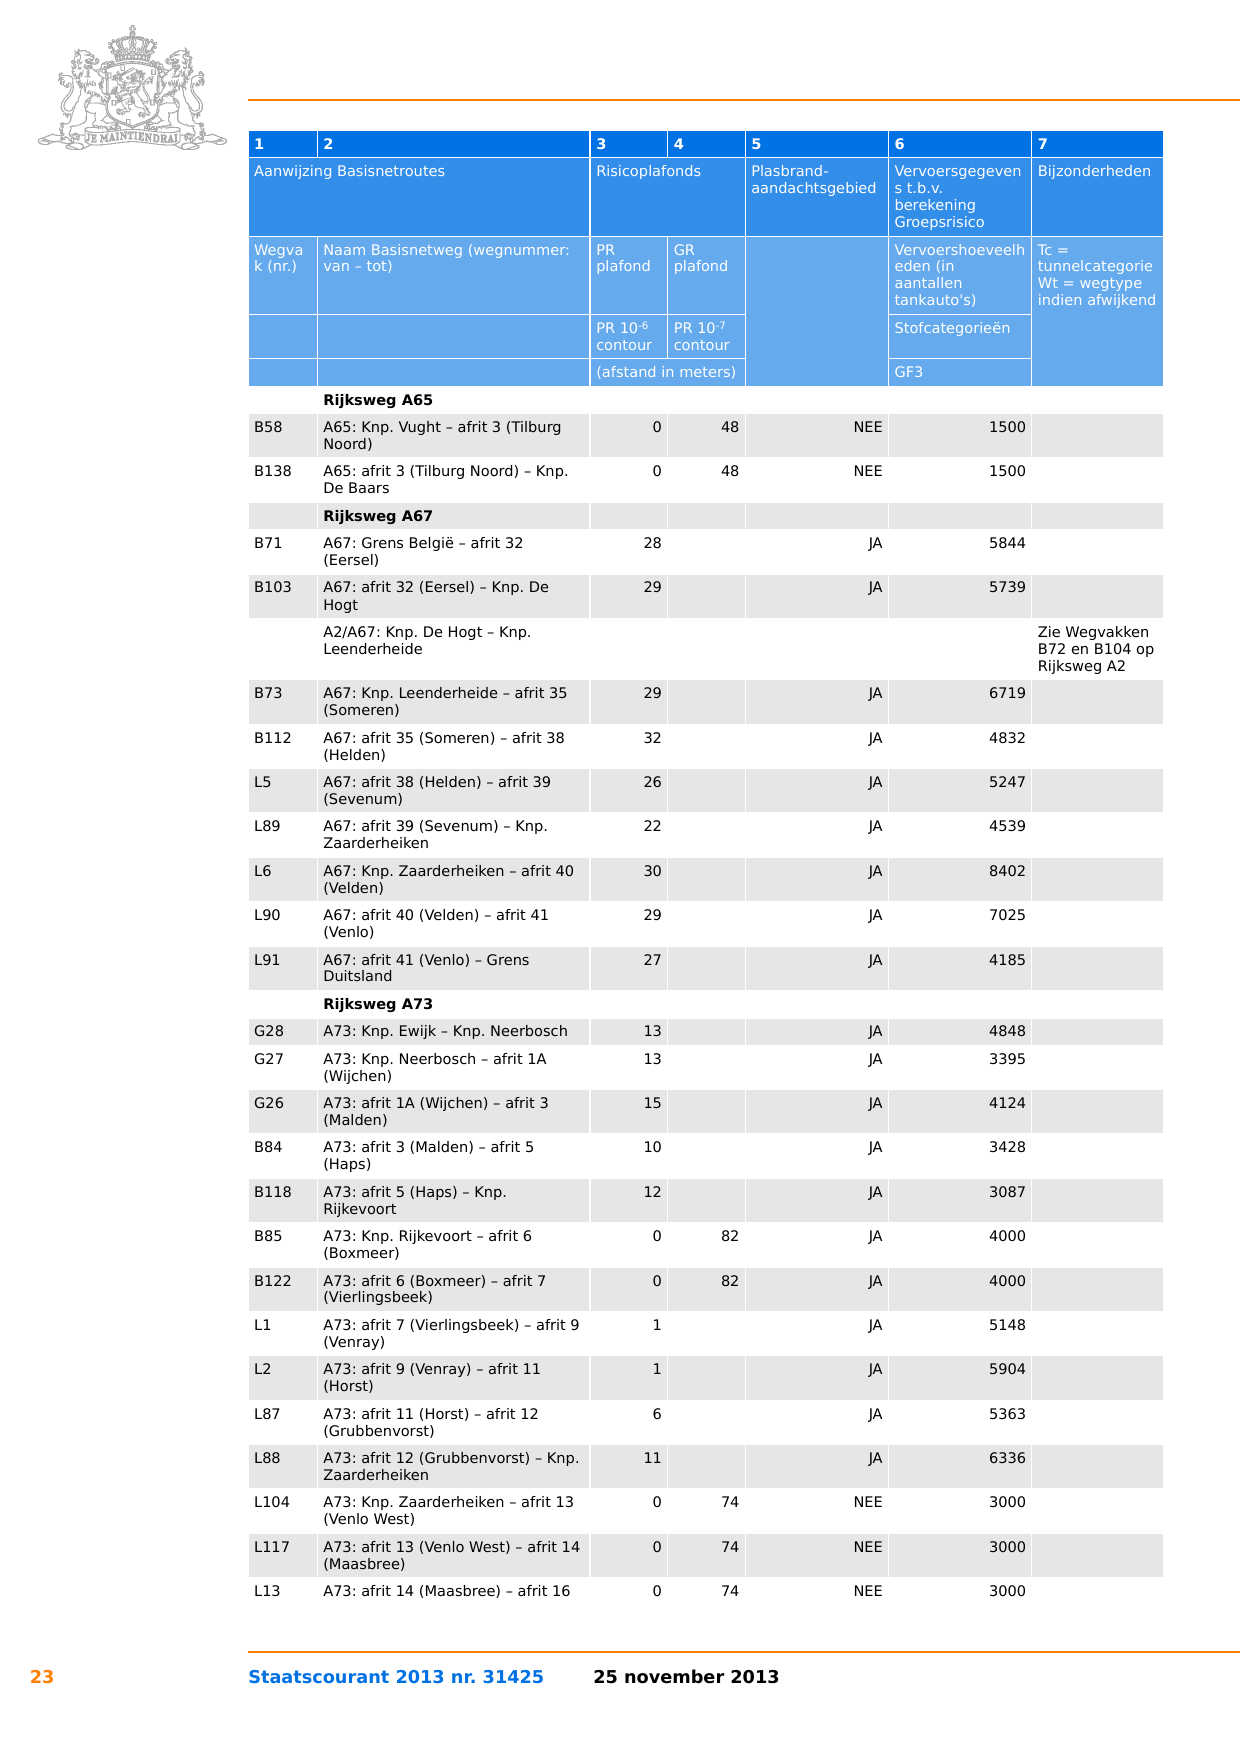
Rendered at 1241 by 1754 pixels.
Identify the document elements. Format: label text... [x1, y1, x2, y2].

table_cell A73: afrit 13 (Venlo West) – afrit 14 (Maasbree) [318, 1534, 589, 1577]
table_cell Vervoershoeveelheden (in aantallen tankauto's) [889, 237, 1031, 314]
table_cell [668, 1046, 745, 1089]
table_cell Plasbrand- aandachtsgebied [746, 158, 888, 236]
table_cell [668, 858, 745, 901]
table_cell A73: afrit 5 (Haps) – Knp. Rijkevoort [318, 1179, 589, 1222]
table_cell 13 [591, 1019, 667, 1045]
table_cell [746, 991, 888, 1017]
table_cell [1032, 1179, 1163, 1222]
table_cell 4848 [889, 1019, 1031, 1045]
table_cell JA [746, 1046, 888, 1089]
table_cell 0 [591, 1223, 667, 1267]
table_cell A73: afrit 6 (Boxmeer) – afrit 7 (Vierlingsbeek) [318, 1268, 589, 1311]
table_cell [1032, 1135, 1163, 1178]
table_cell 4124 [889, 1090, 1031, 1133]
table_cell 3000 [889, 1534, 1031, 1577]
table_cell JA [746, 1019, 888, 1045]
table_cell 0 [591, 459, 667, 502]
table_cell B84 [249, 1135, 317, 1178]
table_cell 0 [591, 414, 667, 457]
table_cell [249, 387, 317, 413]
table_cell [668, 1312, 745, 1355]
table_cell 5363 [889, 1401, 1031, 1444]
table_cell [1032, 902, 1163, 946]
table_cell B122 [249, 1268, 317, 1311]
table_cell NEE [746, 1490, 888, 1533]
table_cell [1032, 1090, 1163, 1133]
table_cell JA [746, 725, 888, 768]
table_cell [746, 503, 888, 529]
table_cell L6 [249, 858, 317, 901]
table_cell 28 [591, 530, 667, 574]
table_cell 5844 [889, 530, 1031, 574]
table_cell [249, 315, 317, 358]
table_cell [591, 619, 667, 679]
table_cell JA [746, 902, 888, 946]
table_cell [668, 530, 745, 574]
table_cell 5904 [889, 1356, 1031, 1400]
table_cell A73: afrit 9 (Venray) – afrit 11 (Horst) [318, 1356, 589, 1400]
table_header 3 [591, 131, 667, 157]
table_cell A73: afrit 12 (Grubbenvorst) – Knp. Zaarderheiken [318, 1445, 589, 1488]
table_cell A73: Knp. Zaarderheiken – afrit 13 (Venlo West) [318, 1490, 589, 1533]
table_cell [889, 619, 1031, 679]
table_cell A67: afrit 39 (Sevenum) – Knp. Zaarderheiken [318, 814, 589, 857]
table_cell [1032, 1490, 1163, 1533]
table_cell 15 [591, 1090, 667, 1133]
table_cell 4000 [889, 1223, 1031, 1267]
table_cell PR plafond [591, 237, 667, 314]
table_cell [1032, 1268, 1163, 1311]
table_cell B71 [249, 530, 317, 574]
table_cell 4000 [889, 1268, 1031, 1311]
table_cell [318, 359, 589, 386]
table_cell JA [746, 1268, 888, 1311]
table_cell 26 [591, 769, 667, 812]
table_cell G27 [249, 1046, 317, 1089]
table_cell L90 [249, 902, 317, 946]
table_cell JA [746, 858, 888, 901]
table_cell 48 [668, 414, 745, 457]
table_cell Risicoplafonds [591, 158, 745, 236]
table_cell 1500 [889, 414, 1031, 457]
table_cell [318, 315, 589, 358]
table_cell 22 [591, 814, 667, 857]
table_cell [591, 991, 667, 1017]
table_cell [1032, 680, 1163, 724]
table_cell 32 [591, 725, 667, 768]
table_cell 6336 [889, 1445, 1031, 1488]
table_cell 1 [591, 1356, 667, 1400]
table_cell [1032, 530, 1163, 574]
table_header 4 [668, 131, 745, 157]
table_cell [249, 359, 317, 386]
table_cell [746, 619, 888, 679]
table_cell 5148 [889, 1312, 1031, 1355]
table_cell A2/A67: Knp. De Hogt – Knp. Leenderheide [318, 619, 589, 679]
table_cell JA [746, 1356, 888, 1400]
table_cell 29 [591, 902, 667, 946]
table_cell B118 [249, 1179, 317, 1222]
table_cell [1032, 1578, 1163, 1605]
table_cell [668, 947, 745, 990]
table_cell 13 [591, 1046, 667, 1089]
picture [38, 25, 227, 150]
table_cell A65: afrit 3 (Tilburg Noord) – Knp. De Baars [318, 459, 589, 502]
table_cell [1032, 414, 1163, 457]
table_cell NEE [746, 459, 888, 502]
table_cell Rijksweg A65 [318, 387, 589, 413]
table_cell 4539 [889, 814, 1031, 857]
table_cell [591, 503, 667, 529]
table_cell B112 [249, 725, 317, 768]
table_cell 7025 [889, 902, 1031, 946]
table_cell 1500 [889, 459, 1031, 502]
table_cell NEE [746, 414, 888, 457]
table_cell [668, 1401, 745, 1444]
table_header 7 [1032, 131, 1163, 157]
table_cell [668, 1090, 745, 1133]
table_cell NEE [746, 1534, 888, 1577]
table_cell 82 [668, 1268, 745, 1311]
table_cell JA [746, 680, 888, 724]
table_cell [1032, 1312, 1163, 1355]
table_cell [591, 387, 667, 413]
table_cell 11 [591, 1445, 667, 1488]
table_cell G26 [249, 1090, 317, 1133]
table_cell [1032, 1046, 1163, 1089]
table_cell B58 [249, 414, 317, 457]
table_cell [1032, 1401, 1163, 1444]
table_cell 0 [591, 1490, 667, 1533]
table_cell L89 [249, 814, 317, 857]
table_cell [1032, 725, 1163, 768]
table_cell 12 [591, 1179, 667, 1222]
table_cell Rijksweg A73 [318, 991, 589, 1017]
table_cell A65: Knp. Vught – afrit 3 (Tilburg Noord) [318, 414, 589, 457]
table_cell 27 [591, 947, 667, 990]
table_cell [1032, 769, 1163, 812]
table_cell 0 [591, 1534, 667, 1577]
table_cell A73: afrit 1A (Wijchen) – afrit 3 (Malden) [318, 1090, 589, 1133]
table_cell 1 [591, 1312, 667, 1355]
table_cell JA [746, 814, 888, 857]
table_cell 29 [591, 680, 667, 724]
table_cell L104 [249, 1490, 317, 1533]
table_cell A67: Knp. Zaarderheiken – afrit 40 (Velden) [318, 858, 589, 901]
table_cell A73: afrit 11 (Horst) – afrit 12 (Grubbenvorst) [318, 1401, 589, 1444]
table_cell G28 [249, 1019, 317, 1045]
table_cell L87 [249, 1401, 317, 1444]
table_cell [1032, 991, 1163, 1017]
table_cell Vervoersgegevens t.b.v. berekening Groepsrisico [889, 158, 1031, 236]
table_cell 82 [668, 1223, 745, 1267]
table_cell GR plafond [668, 237, 745, 314]
table_cell [1032, 459, 1163, 502]
table_cell [1032, 1534, 1163, 1577]
table_cell L88 [249, 1445, 317, 1488]
table_cell B103 [249, 575, 317, 618]
table_cell [249, 991, 317, 1017]
table_cell B85 [249, 1223, 317, 1267]
table_cell Wegvak (nr.) [249, 237, 317, 314]
table_cell A73: Knp. Neerbosch – afrit 1A (Wijchen) [318, 1046, 589, 1089]
table_cell A67: afrit 41 (Venlo) – Grens Duitsland [318, 947, 589, 990]
table_cell [1032, 1223, 1163, 1267]
table_cell [668, 814, 745, 857]
table_cell A67: afrit 40 (Velden) – afrit 41 (Venlo) [318, 902, 589, 946]
table_cell A67: afrit 32 (Eersel) – Knp. De Hogt [318, 575, 589, 618]
table_cell [746, 237, 888, 314]
table_cell [668, 575, 745, 618]
table_cell A73: afrit 14 (Maasbree) – afrit 16 [318, 1578, 589, 1605]
table_cell GF3 [889, 359, 1031, 386]
table_cell [668, 769, 745, 812]
table_cell Stofcategorieën [889, 315, 1031, 358]
table_cell [889, 503, 1031, 529]
table_cell 0 [591, 1578, 667, 1605]
table_cell 3395 [889, 1046, 1031, 1089]
table_cell L2 [249, 1356, 317, 1400]
table_cell [668, 1019, 745, 1045]
table_cell L13 [249, 1578, 317, 1605]
table_cell 4832 [889, 725, 1031, 768]
table_cell [668, 680, 745, 724]
table_cell 6719 [889, 680, 1031, 724]
table_cell [1032, 1445, 1163, 1488]
table_cell 74 [668, 1578, 745, 1605]
table_cell JA [746, 575, 888, 618]
table_cell Aanwijzing Basisnetroutes [249, 158, 589, 236]
table_cell A67: Grens België – afrit 32 (Eersel) [318, 530, 589, 574]
table_cell [668, 1445, 745, 1488]
table_cell A67: Knp. Leenderheide – afrit 35 (Someren) [318, 680, 589, 724]
table_cell B138 [249, 459, 317, 502]
table_cell 48 [668, 459, 745, 502]
table_cell L5 [249, 769, 317, 812]
table_cell 5247 [889, 769, 1031, 812]
table_cell NEE [746, 1578, 888, 1605]
table_cell 5739 [889, 575, 1031, 618]
table_cell JA [746, 1179, 888, 1222]
table_cell Tc = tunnelcategorie Wt = wegtype indien afwijkend [1032, 237, 1163, 314]
table_cell 3428 [889, 1135, 1031, 1178]
table_cell A67: afrit 35 (Someren) – afrit 38 (Helden) [318, 725, 589, 768]
table_cell 3000 [889, 1578, 1031, 1605]
table_cell Bijzonderheden [1032, 158, 1163, 236]
table_cell 74 [668, 1534, 745, 1577]
table_cell 74 [668, 1490, 745, 1533]
table_cell [668, 1356, 745, 1400]
table_cell 0 [591, 1268, 667, 1311]
table_cell 30 [591, 858, 667, 901]
table_cell [1032, 387, 1163, 413]
table_cell (afstand in meters) [591, 359, 745, 386]
table_cell A73: Knp. Ewijk – Knp. Neerbosch [318, 1019, 589, 1045]
table_cell Naam Basisnetweg (wegnummer: van – tot) [318, 237, 589, 314]
table_cell [1032, 814, 1163, 857]
table_cell JA [746, 947, 888, 990]
table_cell [668, 725, 745, 768]
table_cell JA [746, 1312, 888, 1355]
table_cell B73 [249, 680, 317, 724]
table_cell 6 [591, 1401, 667, 1444]
table_cell Zie Wegvakken B72 en B104 op Rijksweg A2 [1032, 619, 1163, 679]
table_header 6 [889, 131, 1031, 157]
table_cell JA [746, 530, 888, 574]
table_cell L1 [249, 1312, 317, 1355]
table_cell [1032, 575, 1163, 618]
table_cell [668, 1179, 745, 1222]
table_cell JA [746, 1223, 888, 1267]
table_cell 8402 [889, 858, 1031, 901]
table_cell JA [746, 1135, 888, 1178]
table_cell JA [746, 1401, 888, 1444]
table_cell 3087 [889, 1179, 1031, 1222]
table_cell L117 [249, 1534, 317, 1577]
table_cell 10 [591, 1135, 667, 1178]
table_cell [668, 991, 745, 1017]
table_cell PR 10-6 contour [591, 315, 667, 358]
table_cell [1032, 858, 1163, 901]
table_header 5 [746, 131, 888, 157]
table_cell PR 10-7 contour [668, 315, 745, 358]
table_cell [668, 503, 745, 529]
table_cell [249, 503, 317, 529]
table_cell [1032, 1356, 1163, 1400]
table_cell [668, 619, 745, 679]
table_cell A73: Knp. Rijkevoort – afrit 6 (Boxmeer) [318, 1223, 589, 1267]
table_cell [746, 387, 888, 413]
table_cell A73: afrit 7 (Vierlingsbeek) – afrit 9 (Venray) [318, 1312, 589, 1355]
table_cell [668, 387, 745, 413]
table_cell JA [746, 1445, 888, 1488]
table_cell A67: afrit 38 (Helden) – afrit 39 (Sevenum) [318, 769, 589, 812]
table_header 2 [318, 131, 589, 157]
table_cell [1032, 1019, 1163, 1045]
table_cell JA [746, 769, 888, 812]
table_cell [668, 1135, 745, 1178]
table_cell [889, 387, 1031, 413]
table_cell [1032, 947, 1163, 990]
table_cell [1032, 503, 1163, 529]
table_cell A73: afrit 3 (Malden) – afrit 5 (Haps) [318, 1135, 589, 1178]
table_cell [889, 991, 1031, 1017]
table_cell L91 [249, 947, 317, 990]
table_cell 29 [591, 575, 667, 618]
table_cell [668, 902, 745, 946]
table_header 1 [249, 131, 317, 157]
table_cell 4185 [889, 947, 1031, 990]
table_cell Rijksweg A67 [318, 503, 589, 529]
table_cell JA [746, 1090, 888, 1133]
table_cell 3000 [889, 1490, 1031, 1533]
table_cell [249, 619, 317, 679]
